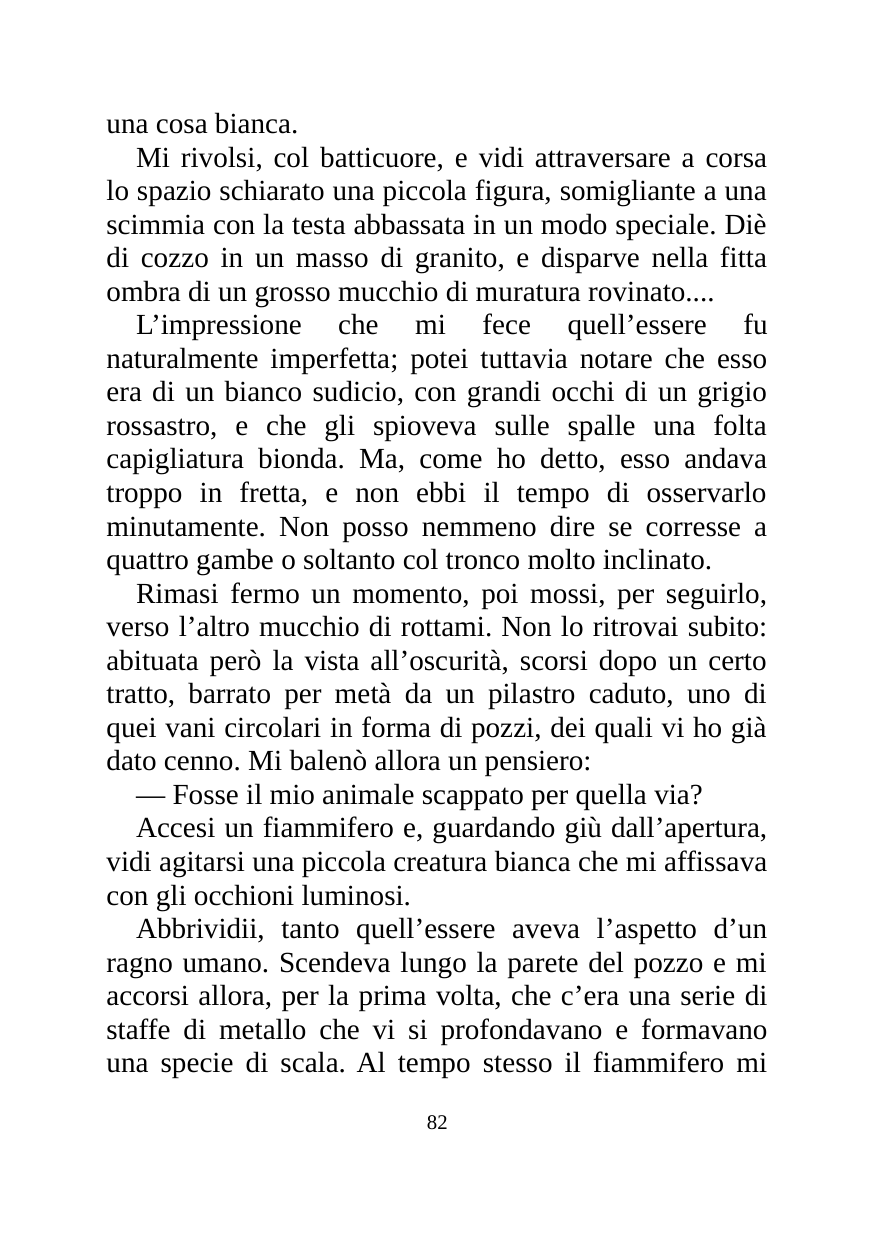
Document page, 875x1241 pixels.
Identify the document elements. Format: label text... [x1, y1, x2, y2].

text Accesi un fiammifero e, guardando giù dall’apertura, vidi agitarsi una piccola creatura bianca che mi affissava con gli occhioni luminosi. [106, 811, 768, 911]
text L’impressione che mi fece quell’essere fu naturalmente imperfetta; potei tuttavia notare che esso era di un bianco sudicio, con grandi occhi di un grigio rossastro, e che gli spioveva sulle spalle una folta capigliatura bionda. Ma, come ho detto, esso andava troppo in fretta, e non ebbi il tempo di osservarlo minutamente. Non posso nemmeno dire se corresse a quattro gambe o soltanto col tronco molto inclinato. [106, 307, 768, 576]
text Rimasi fermo un momento, poi mossi, per seguirlo, verso l’altro mucchio di rottami. Non lo ritrovai subito: abituata però la vista all’oscurità, scorsi dopo un certo tratto, barrato per metà da un pilastro caduto, uno di quei vani circolari in forma di pozzi, dei quali vi ho già dato cenno. Mi balenò allora un pensiero: [106, 576, 768, 777]
text Mi rivolsi, col batticuore, e vidi attraversare a corsa lo spazio schiarato una piccola figura, somigliante a una scimmia con la testa abbassata in un modo speciale. Diè di cozzo in un masso di granito, e disparve nella fitta ombra di un grosso mucchio di muratura rovinato.... [106, 140, 768, 307]
text Abbrividii, tanto quell’essere aveva l’aspetto d’un ragno umano. Scendeva lungo la parete del pozzo e mi accorsi allora, per la prima volta, che c’era una serie di staffe di metallo che vi si profondavano e formavano una specie di scala. Al tempo stesso il fiammifero mi [106, 911, 768, 1079]
text — Fosse il mio animale scappato per quella via? [106, 777, 768, 811]
text una cosa bianca. [106, 106, 768, 140]
